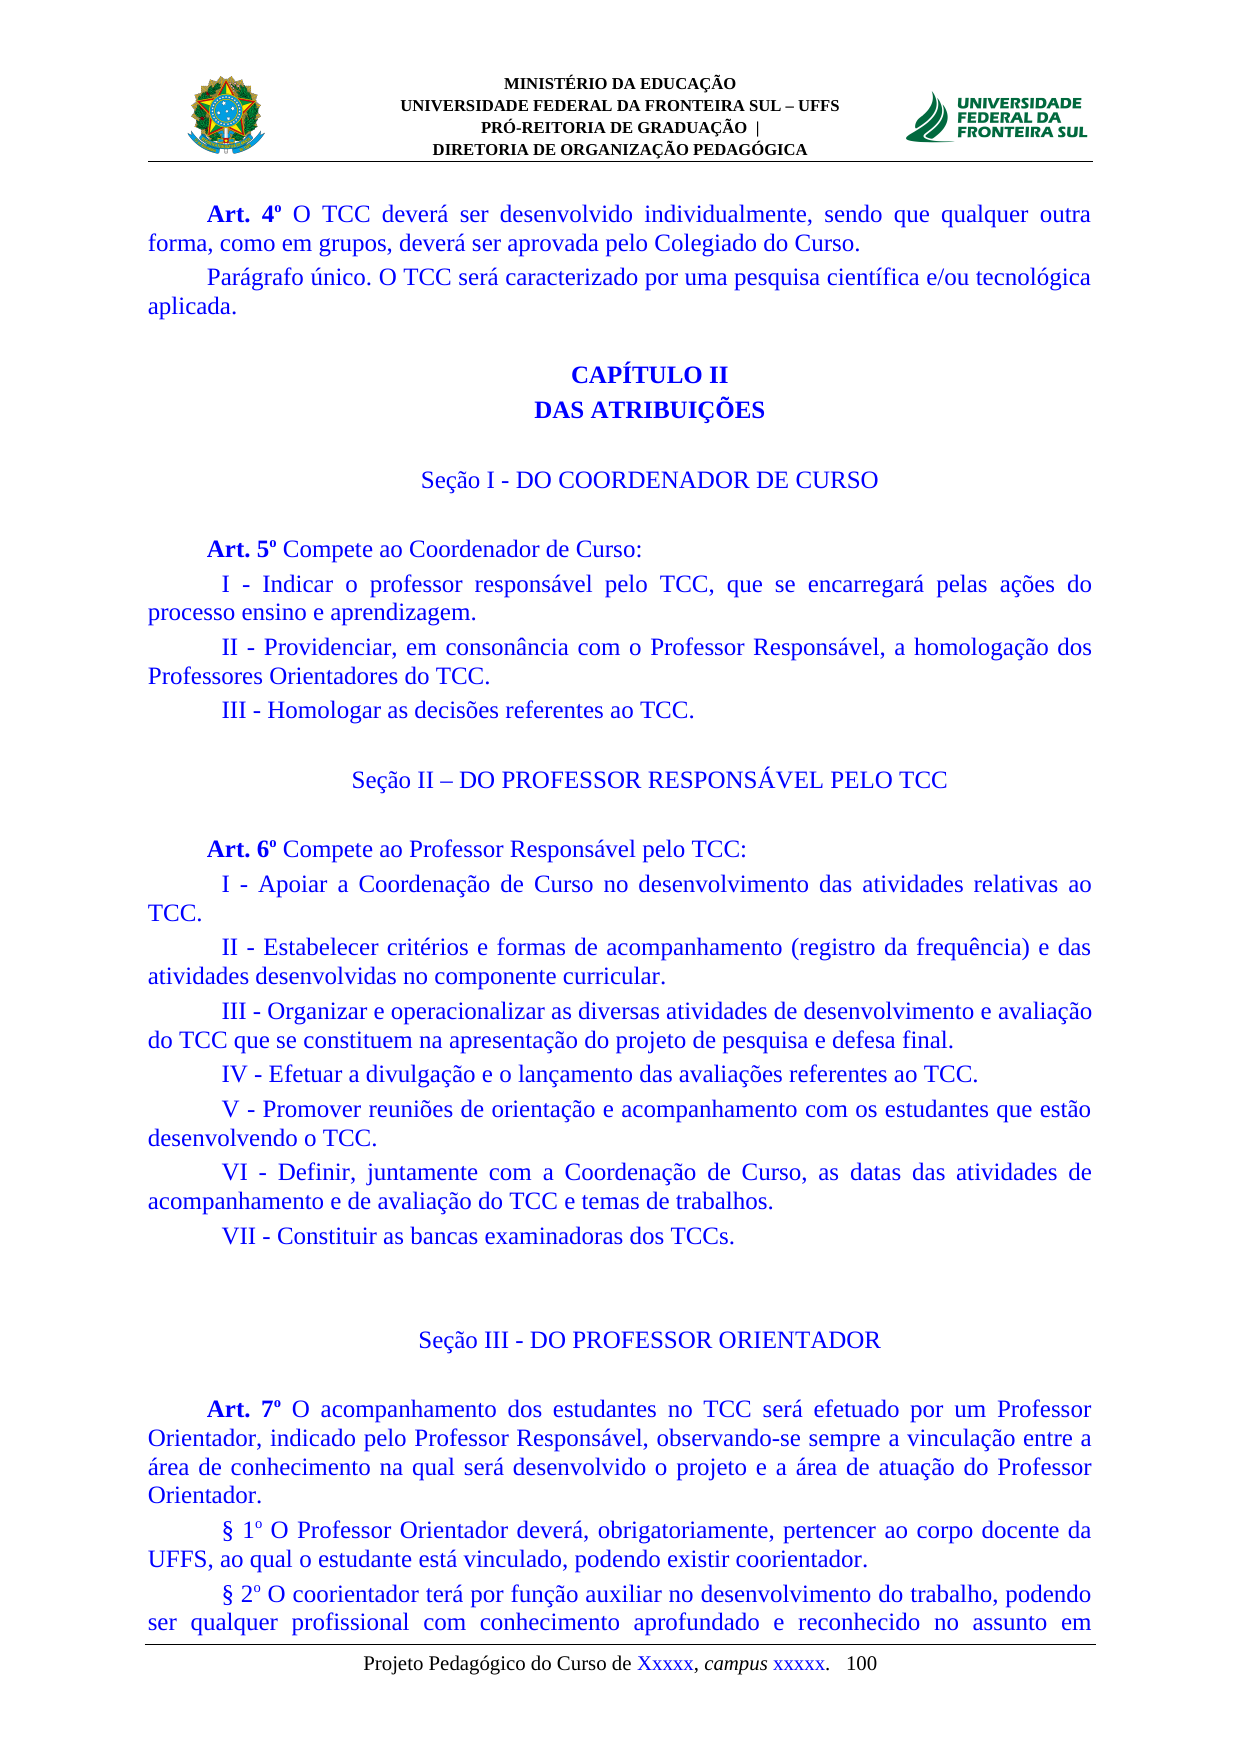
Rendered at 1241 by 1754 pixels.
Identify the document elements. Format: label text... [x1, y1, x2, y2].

text Art. 5o Compete ao Coordenador de Curso: [148, 534, 1093, 563]
text CAPÍTULO II [148, 361, 1093, 389]
text Art. 7o O acompanhamento dos estudantes no TCC será efetuado por um Professor Orientador, indicado pelo Professor Responsável, observando-se sempre a vinculação entre a área de conhecimento na qual será desenvolvido o projeto e a área de atuação do Professor Orientador. [148, 1394, 1093, 1509]
picture [903, 90, 1090, 146]
text Art. 6o Compete ao Professor Responsável pelo TCC: [148, 834, 1093, 863]
text Seção I - DO COORDENADOR DE CURSO [148, 465, 1093, 493]
picture [187, 76, 265, 154]
text § 2o O coorientador terá por função auxiliar no desenvolvimento do trabalho, podendo ser qualquer profissional com conhecimento aprofundado e reconhecido no assunto em [148, 1579, 1093, 1636]
text Seção II – DO PROFESSOR RESPONSÁVEL PELO TCC [148, 765, 1093, 794]
text III - Organizar e operacionalizar as diversas atividades de desenvolvimento e avaliação do TCC que se constituem na apresentação do projeto de pesquisa e defesa final. [148, 996, 1093, 1053]
text IV - Efetuar a divulgação e o lançamento das avaliações referentes ao TCC. [148, 1059, 1093, 1088]
text II - Providenciar, em consonância com o Professor Responsável, a homologação dos Professores Orientadores do TCC. [148, 632, 1093, 690]
text § 1o O Professor Orientador deverá, obrigatoriamente, pertencer ao corpo docente da UFFS, ao qual o estudante está vinculado, podendo existir coorientador. [148, 1515, 1093, 1573]
text VI - Definir, juntamente com a Coordenação de Curso, as datas das atividades de acompanhamento e de avaliação do TCC e temas de trabalhos. [148, 1157, 1093, 1215]
text Art. 4o O TCC deverá ser desenvolvido individualmente, sendo que qualquer outra forma, como em grupos, deverá ser aprovada pelo Colegiado do Curso. [148, 199, 1093, 257]
text III - Homologar as decisões referentes ao TCC. [148, 696, 1093, 724]
text VII - Constituir as bancas examinadoras dos TCCs. [148, 1221, 1093, 1250]
text I - Apoiar a Coordenação de Curso no desenvolvimento das atividades relativas ao TCC. [148, 869, 1093, 927]
text V - Promover reuniões de orientação e acompanhamento com os estudantes que estão desenvolvendo o TCC. [148, 1094, 1093, 1152]
text I - Indicar o professor responsável pelo TCC, que se encarregará pelas ações do processo ensino e aprendizagem. [148, 569, 1093, 626]
text DAS ATRIBUIÇÕES [148, 395, 1093, 424]
text Parágrafo único. O TCC será caracterizado por uma pesquisa científica e/ou tecnológica aplicada. [148, 262, 1093, 320]
text II - Estabelecer critérios e formas de acompanhamento (registro da frequência) e das atividades desenvolvidas no componente curricular. [148, 932, 1093, 990]
text Seção III - DO PROFESSOR ORIENTADOR [148, 1325, 1093, 1354]
